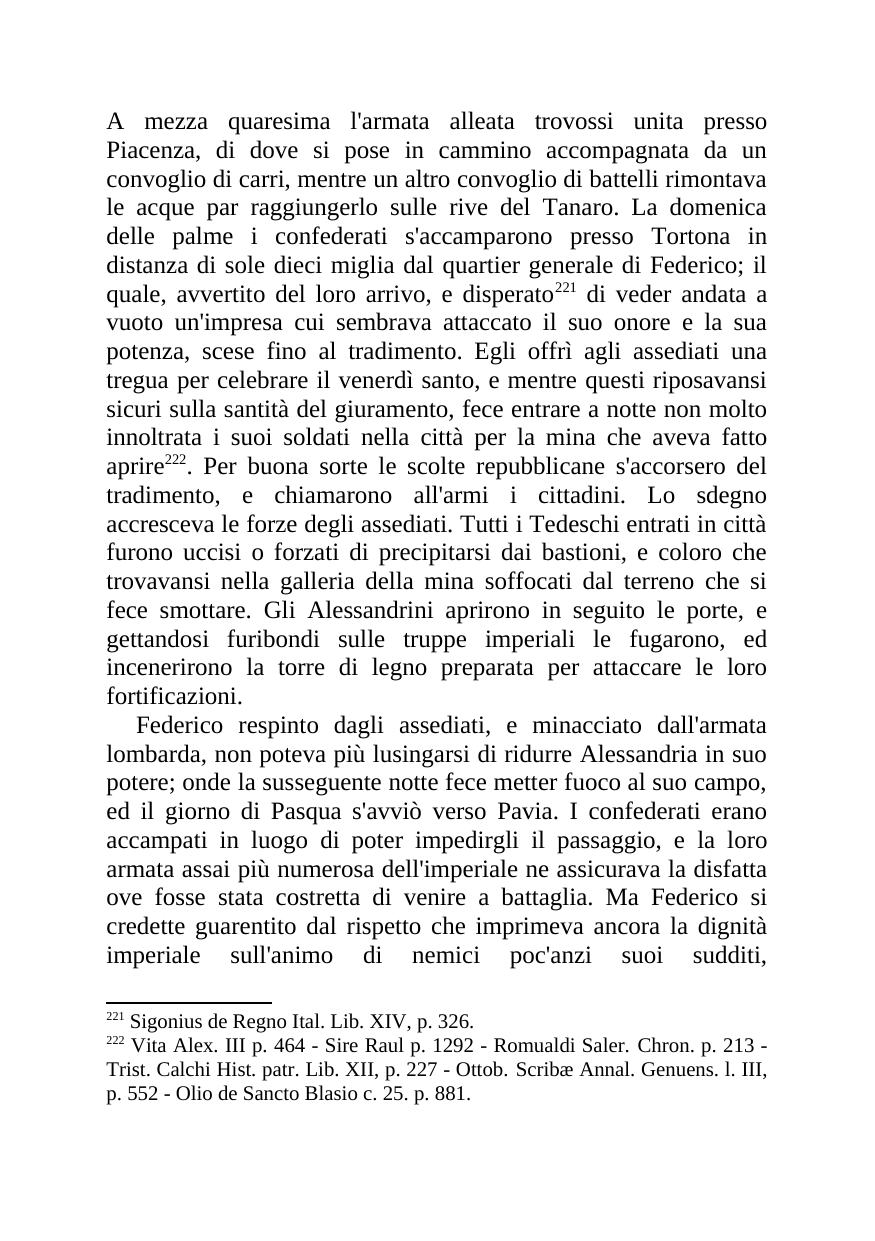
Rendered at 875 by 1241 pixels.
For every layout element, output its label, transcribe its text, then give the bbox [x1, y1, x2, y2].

text Sigonius de Regno Ital. Lib. XIV, p. 326. [106, 1009, 768, 1033]
text A mezza quaresima l'armata alleata trovossi unita presso Piacenza, di dove si pose in cammino accompagnata da un convoglio di carri, mentre un altro convoglio di battelli rimontava le acque par raggiungerlo sulle rive del Tanaro. La domenica delle palme i confederati s'accamparono presso Tortona in distanza di sole dieci miglia dal quartier generale di Federico; il quale, avvertito del loro arrivo, e disperato di veder andata a vuoto un'impresa cui sembrava attaccato il suo onore e la sua potenza, scese fino al tradimento. Egli offrì agli assediati una tregua per celebrare il venerdì santo, e mentre questi riposavansi sicuri sulla santità del giuramento, fece entrare a notte non molto innoltrata i suoi soldati nella città per la mina che aveva fatto aprire. Per buona sorte le scolte repubblicane s'accorsero del tradimento, e chiamarono all'armi i cittadini. Lo sdegno accresceva le forze degli assediati. Tutti i Tedeschi entrati in città furono uccisi o forzati di precipitarsi dai bastioni, e coloro che trovavansi nella galleria della mina soffocati dal terreno che si fece smottare. Gli Alessandrini aprirono in seguito le porte, e gettandosi furibondi sulle truppe imperiali le fugarono, ed incenerirono la torre di legno preparata per attaccare le loro fortificazioni. [106, 106, 768, 710]
text Vita Alex. III p. 464 - Sire Raul p. 1292 - Romualdi Saler. Chron. p. 213 - Trist. Calchi Hist. patr. Lib. XII, p. 227 - Ottob. Scribæ Annal. Genuens. l. III, p. 552 - Olio de Sancto Blasio c. 25. p. 881. [106, 1033, 768, 1105]
text Federico respinto dagli assediati, e minacciato dall'armata lombarda, non poteva più lusingarsi di ridurre Alessandria in suo potere; onde la susseguente notte fece metter fuoco al suo campo, ed il giorno di Pasqua s'avviò verso Pavia. I confederati erano accampati in luogo di poter impedirgli il passaggio, e la loro armata assai più numerosa dell'imperiale ne assicurava la disfatta ove fosse stata costretta di venire a battaglia. Ma Federico si credette guarentito dal rispetto che imprimeva ancora la dignità imperiale sull'animo di nemici poc'anzi suoi sudditi, [106, 710, 768, 969]
